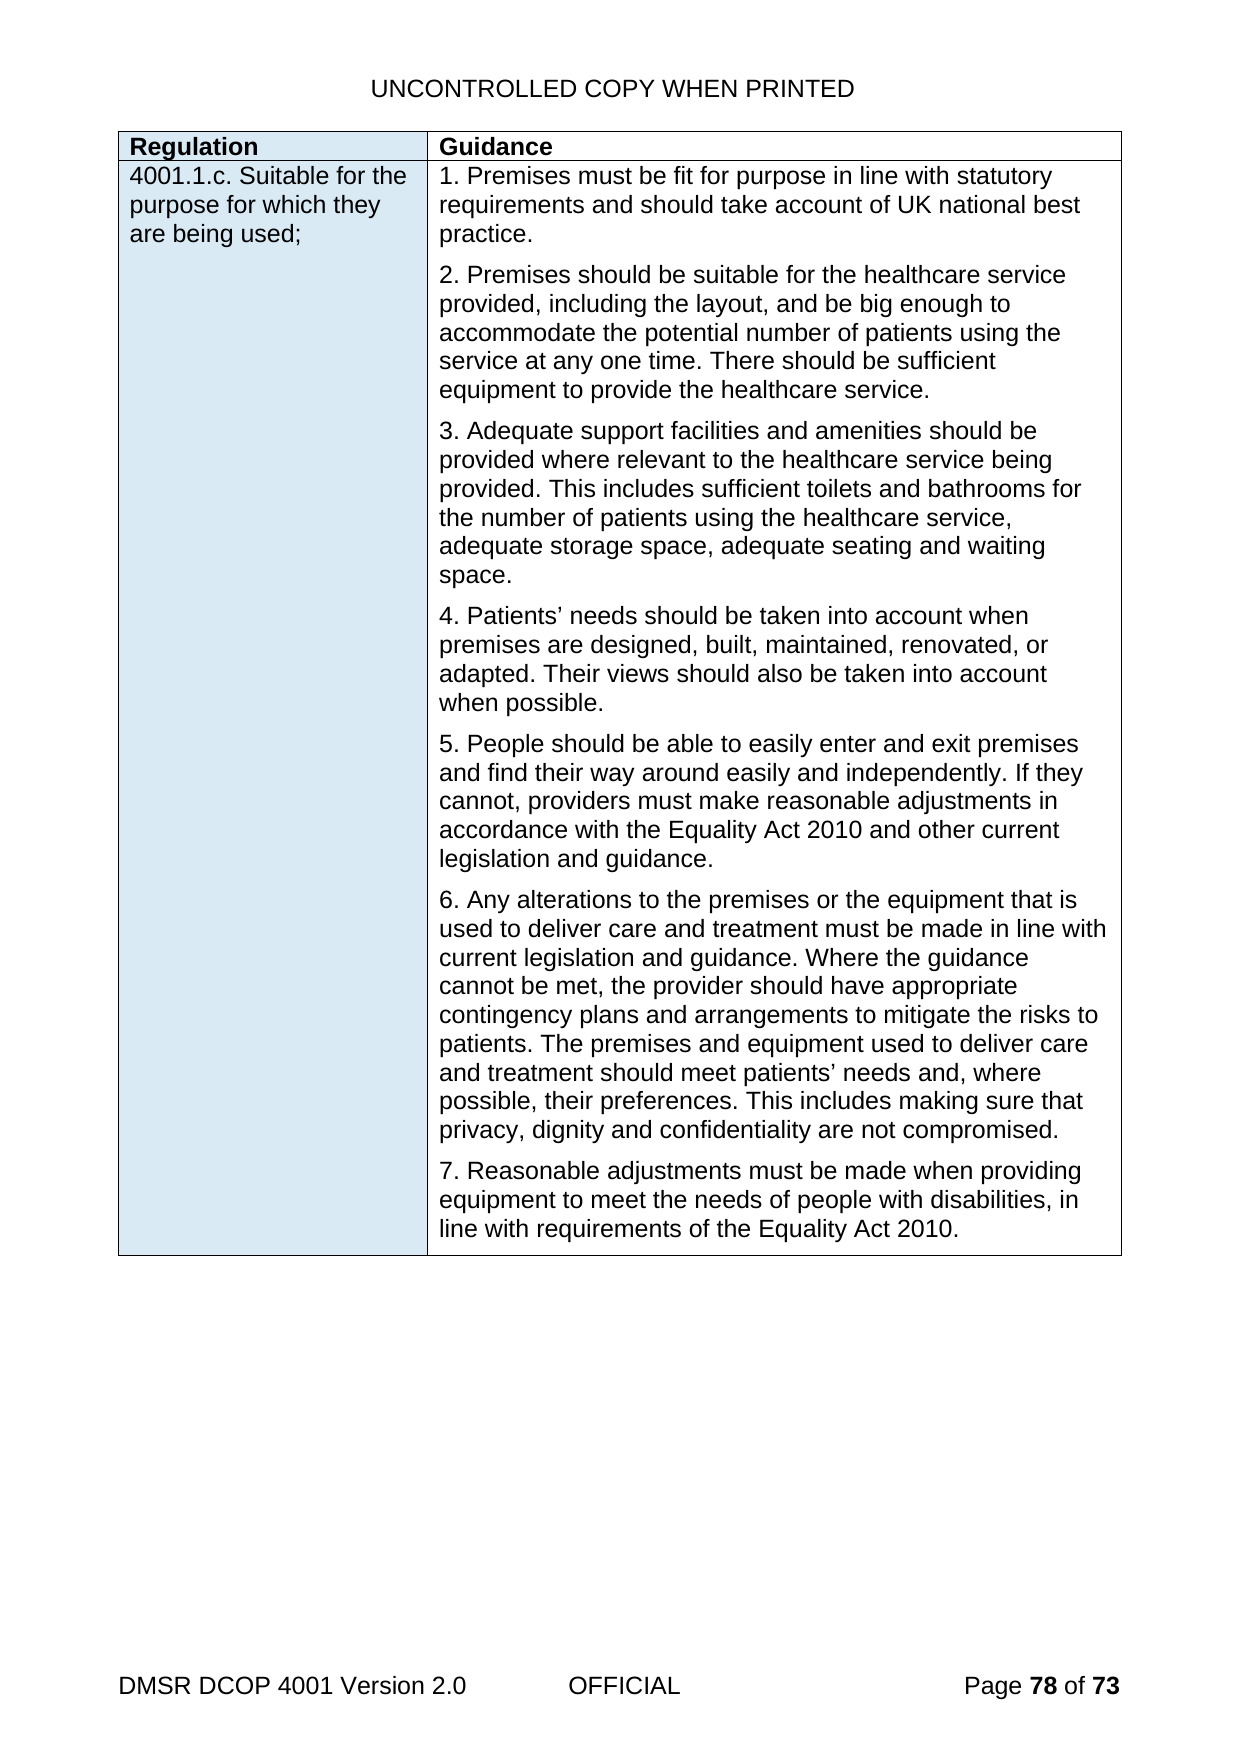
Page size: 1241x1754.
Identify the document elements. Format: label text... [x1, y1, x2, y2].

table_header Guidance [428, 132, 1121, 160]
table_cell 4001.1.c. Suitable for the purpose for which they are being used; [119, 161, 427, 1255]
table_cell 1. Premises must be fit for purpose in line with statutory requirements and should take account of UK national best practice. 2. Premises should be suitable for the healthcare service provided, including the layout, and be big enough to accommodate the potential number of patients using the service at any one time. There should be sufficient equipment to provide the healthcare service. 3. Adequate support facilities and amenities should be provided where relevant to the healthcare service being provided. This includes sufficient toilets and bathrooms for the number of patients using the healthcare service, adequate storage space, adequate seating and waiting space. 4. Patients’ needs should be taken into account when premises are designed, built, maintained, renovated, or adapted. Their views should also be taken into account when possible. 5. People should be able to easily enter and exit premises and find their way around easily and independently. If they cannot, providers must make reasonable adjustments in accordance with the Equality Act 2010 and other current legislation and guidance. 6. Any alterations to the premises or the equipment that is used to deliver care and treatment must be made in line with current legislation and guidance. Where the guidance cannot be met, the provider should have appropriate contingency plans and arrangements to mitigate the risks to patients. The premises and equipment used to deliver care and treatment should meet patients’ needs and, where possible, their preferences. This includes making sure that privacy, dignity and confidentiality are not compromised. 7. Reasonable adjustments must be made when providing equipment to meet the needs of people with disabilities, in line with requirements of the Equality Act 2010. [428, 161, 1121, 1255]
table_header Regulation [119, 132, 427, 160]
